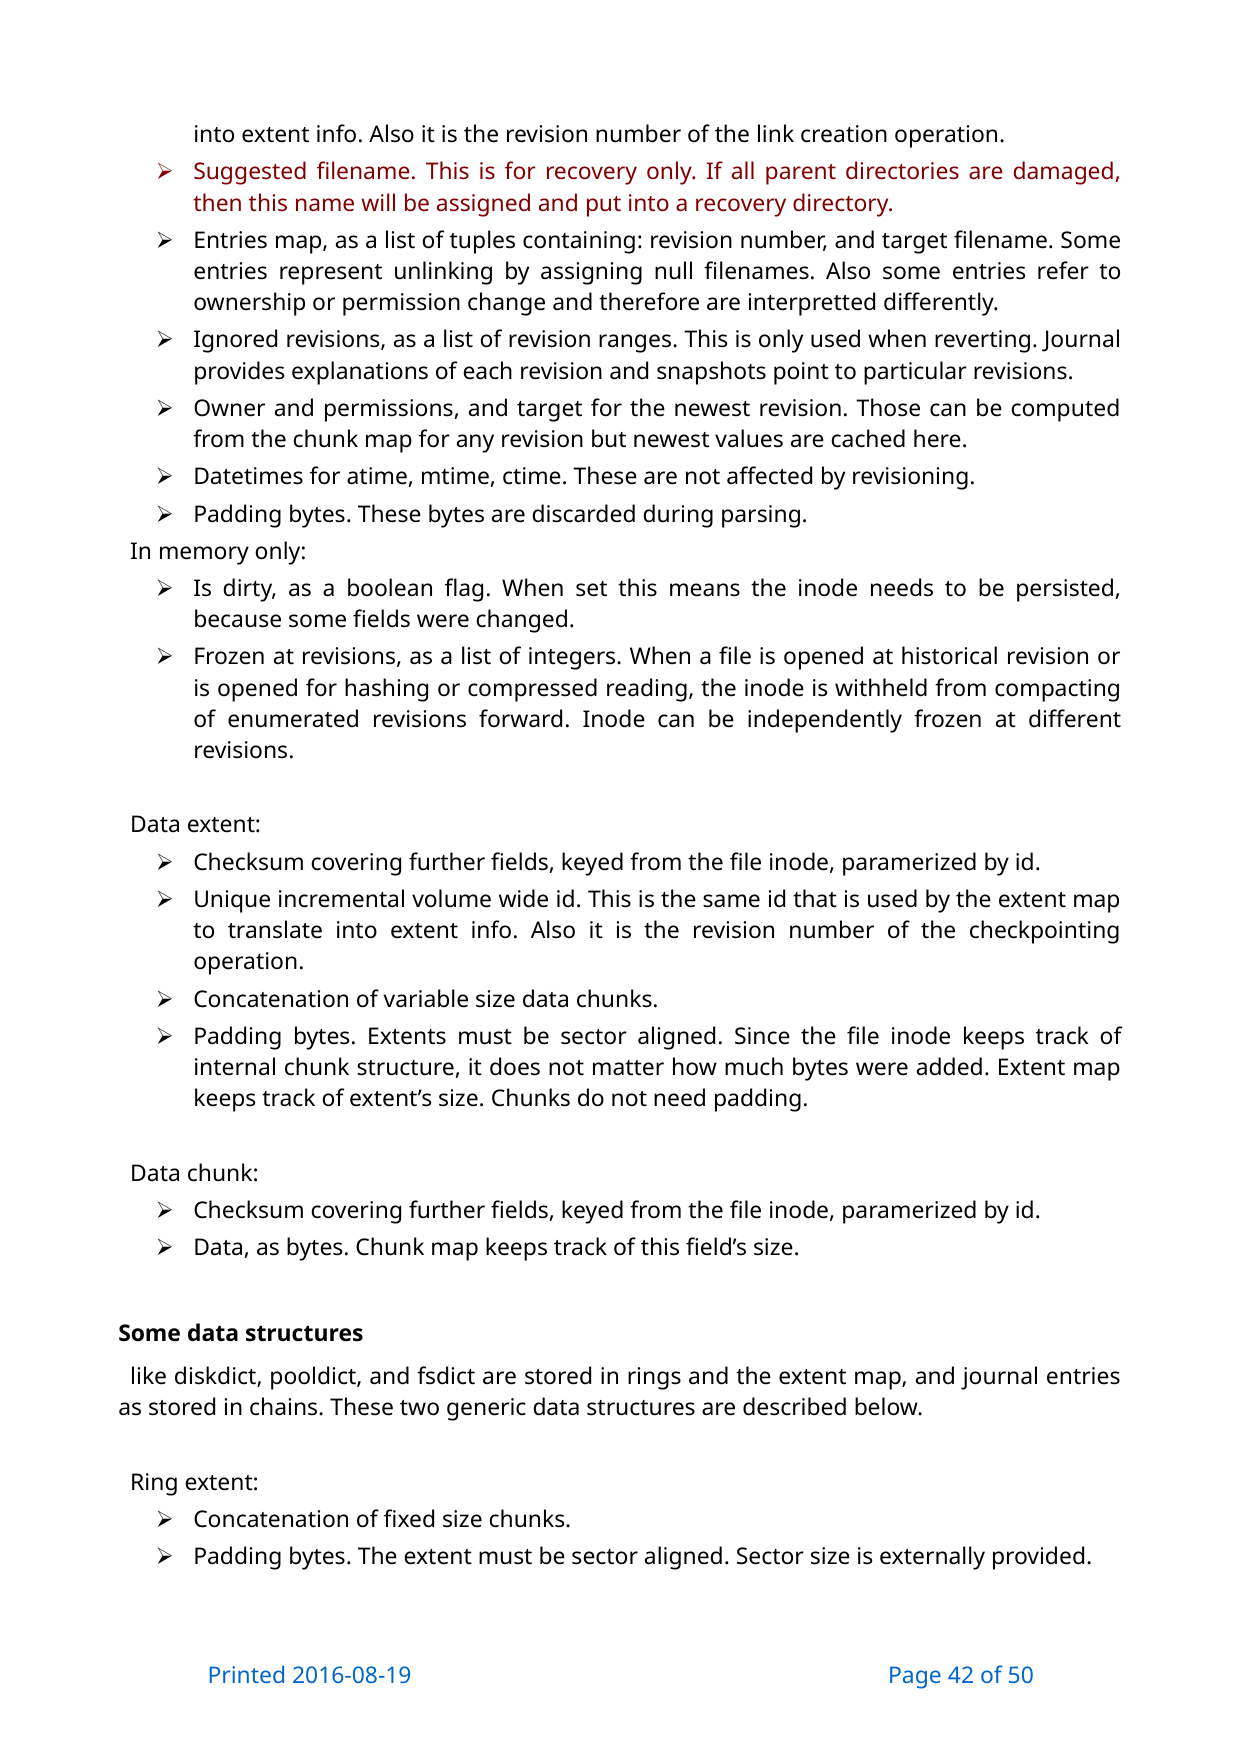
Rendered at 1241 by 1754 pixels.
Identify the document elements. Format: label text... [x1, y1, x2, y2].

text like diskdict, pooldict, and fsdict are stored in rings and the extent map, and journal entries as stored in chains. These two generic data structures are described below. [118, 1360, 1122, 1423]
list Padding bytes. These bytes are discarded during parsing. [156, 497, 1122, 529]
list Concatenation of variable size data chunks. [156, 982, 1122, 1014]
list Frozen at revisions, as a list of integers. When a file is opened at historical revision or is opened for hashing or compressed reading, the inode is withheld from compacting of enumerated revisions forward. Inode can be independently frozen at different revisions. [156, 640, 1122, 765]
list into extent info. Also it is the revision number of the link creation operation. [156, 118, 1122, 149]
list Ignored revisions, as a list of revision ranges. This is only used when reverting. Journal provides explanations of each revision and snapshots point to particular revisions. [156, 323, 1122, 386]
list Padding bytes. The extent must be sector aligned. Sector size is externally provided. [156, 1540, 1122, 1571]
subtitle Some data structures [118, 1317, 1122, 1348]
list Concatenation of fixed size chunks. [156, 1503, 1122, 1534]
list Unique incremental volume wide id. This is the same id that is used by the extent map to translate into extent info. Also it is the revision number of the checkpointing operation. [156, 883, 1122, 977]
text Ring extent: [118, 1466, 1122, 1497]
text Data extent: [118, 808, 1122, 840]
list Suggested filename. This is for recovery only. If all parent directories are damaged, then this name will be assigned and put into a recovery directory. [156, 155, 1122, 218]
text In memory only: [118, 535, 1122, 566]
list Checksum covering further fields, keyed from the file inode, paramerized by id. [156, 1194, 1122, 1225]
list Entries map, as a list of tuples containing: revision number, and target filename. Some entries represent unlinking by assigning null filenames. Also some entries refer to ownership or permission change and therefore are interpretted differently. [156, 224, 1122, 317]
list Is dirty, as a boolean flag. When set this means the inode needs to be persisted, because some fields were changed. [156, 572, 1122, 634]
text Data chunk: [118, 1157, 1122, 1188]
list Data, as bytes. Chunk map keeps track of this field’s size. [156, 1231, 1122, 1262]
list Checksum covering further fields, keyed from the file inode, paramerized by id. [156, 846, 1122, 877]
list Padding bytes. Extents must be sector aligned. Since the file inode keeps track of internal chunk structure, it does not matter how much bytes were added. Extent map keeps track of extent’s size. Chunks do not need padding. [156, 1020, 1122, 1113]
list Owner and permissions, and target for the newest revision. Those can be computed from the chunk map for any revision but newest values are cached here. [156, 392, 1122, 454]
list Datetimes for atime, mtime, ctime. These are not affected by revisioning. [156, 460, 1122, 492]
